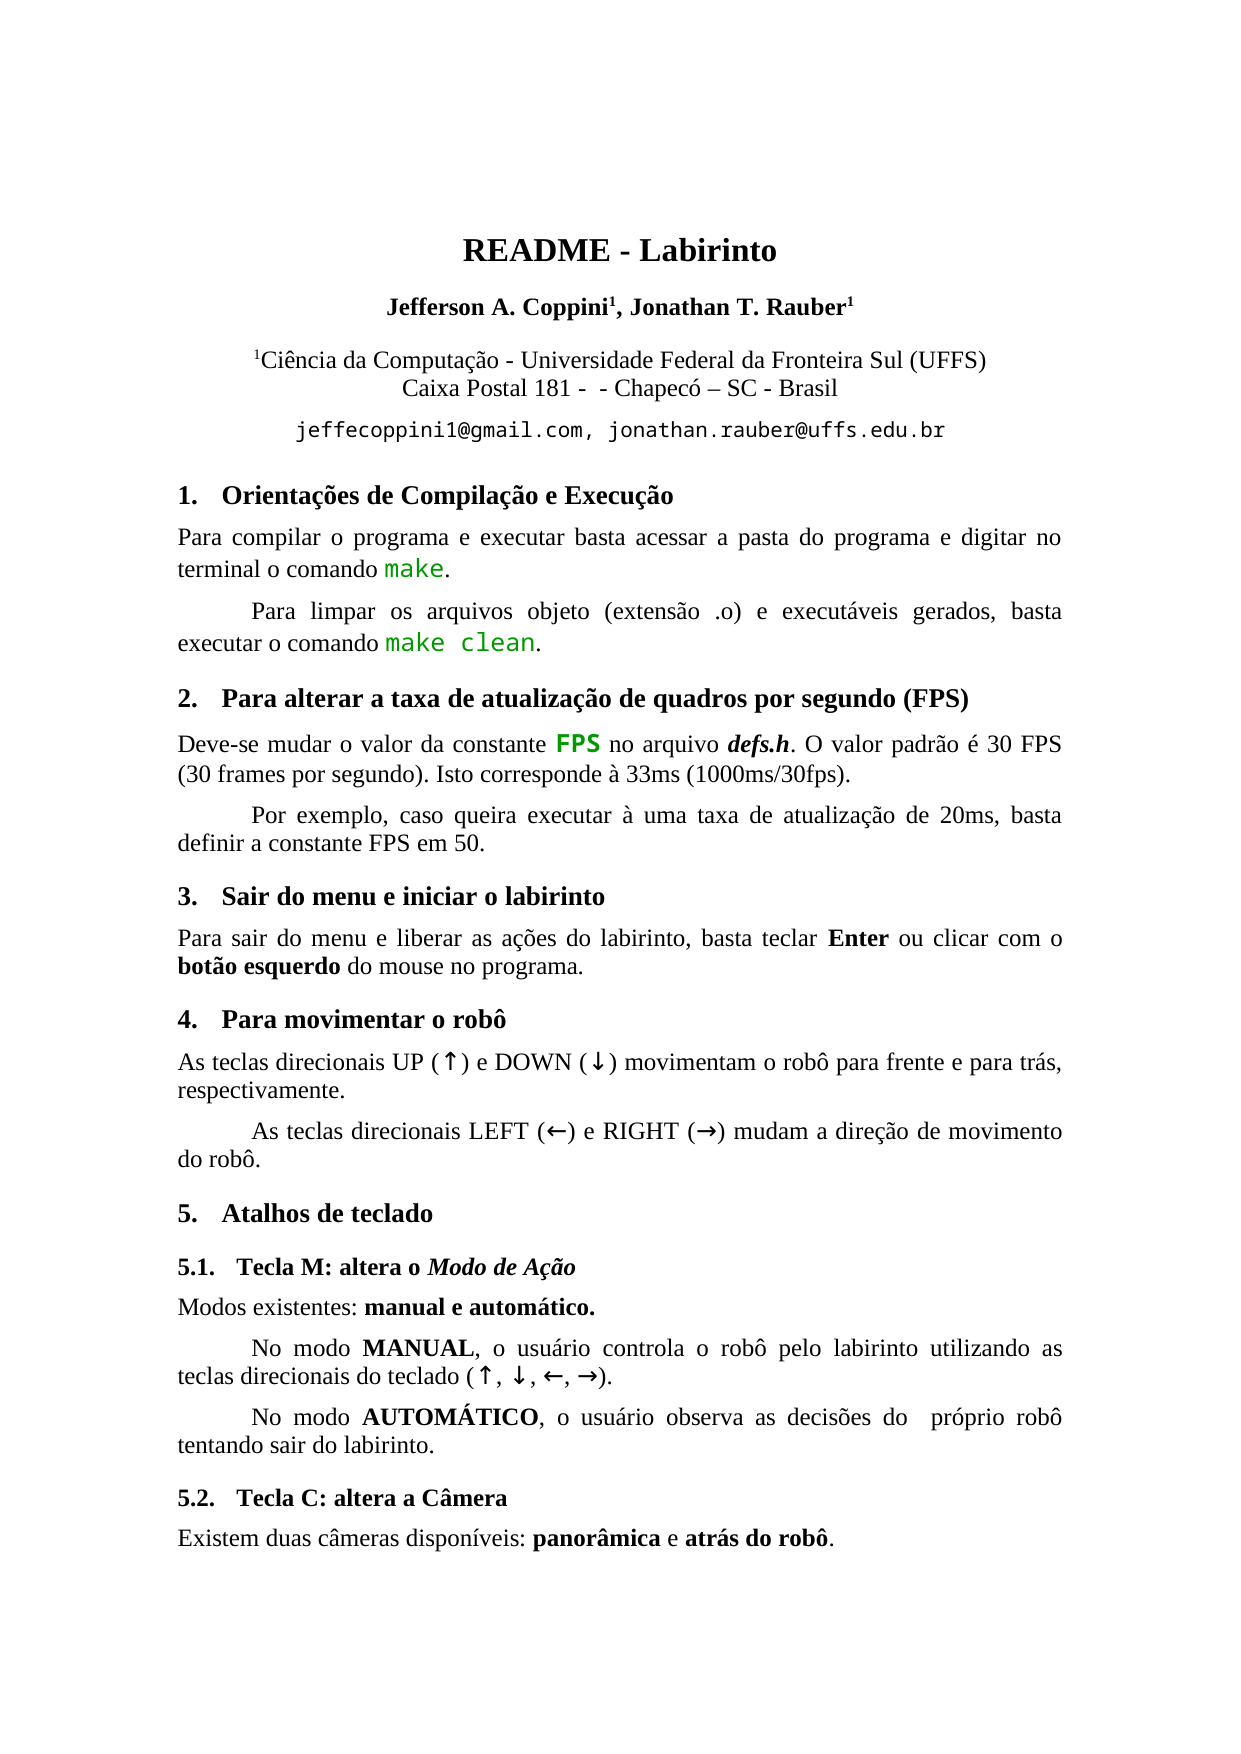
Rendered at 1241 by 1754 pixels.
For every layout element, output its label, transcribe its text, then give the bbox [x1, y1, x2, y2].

text No modo MANUAL, o usuário controla o robô pelo labirinto utilizando as teclas direcionais do teclado (↑, ↓, ←, →). [177, 1334, 1063, 1391]
text 1Ciência da Computação - Universidade Federal da Fronteira Sul (UFFS) [177, 346, 1063, 374]
text As teclas direcionais LEFT (←) e RIGHT (→) mudam a direção de movimento do robô. [177, 1116, 1063, 1173]
title Para movimentar o robô [177, 1004, 1063, 1034]
text Existem duas câmeras disponíveis: panorâmica e atrás do robô. [177, 1524, 1063, 1552]
text Caixa Postal 181 - - Chapecó – SC - Brasil [177, 374, 1063, 402]
text jeffecoppini1@gmail.com, jonathan.rauber@uffs.edu.br [177, 414, 1063, 443]
text Jefferson A. Coppini1, Jonathan T. Rauber1 [177, 293, 1063, 321]
text Por exemplo, caso queira executar à uma taxa de atualização de 20ms, basta definir a constante FPS em 50. [177, 801, 1063, 857]
title Sair do menu e iniciar o labirinto [177, 881, 1063, 911]
text Para sair do menu e liberar as ações do labirinto, basta teclar Enter ou clicar com o botão esquerdo do mouse no programa. [177, 924, 1063, 980]
title Orientações de Compilação e Execução [177, 480, 1063, 510]
title Tecla M: altera o Modo de Ação [177, 1253, 1063, 1281]
text As teclas direcionais UP (↑) e DOWN (↓) movimentam o robô para frente e para trás, respectivamente. [177, 1047, 1063, 1104]
title Tecla C: altera a Câmera [177, 1484, 1063, 1512]
text Para limpar os arquivos objeto (extensão .o) e executáveis gerados, basta executar o comando make clean. [177, 597, 1063, 659]
title README - Labirinto [177, 231, 1063, 268]
text Deve-se mudar o valor da constante FPS no arquivo defs.h. O valor padrão é 30 FPS (30 frames por segundo). Isto corresponde à 33ms (1000ms/30fps). [177, 726, 1063, 788]
text Modos existentes: manual e automático. [177, 1293, 1063, 1321]
text No modo AUTOMÁTICO, o usuário observa as decisões do próprio robô tentando sair do labirinto. [177, 1403, 1063, 1459]
title Atalhos de teclado [177, 1198, 1063, 1228]
text Para compilar o programa e executar basta acessar a pasta do programa e digitar no terminal o comando make. [177, 523, 1063, 584]
title Para alterar a taxa de atualização de quadros por segundo (FPS) [177, 684, 1063, 714]
